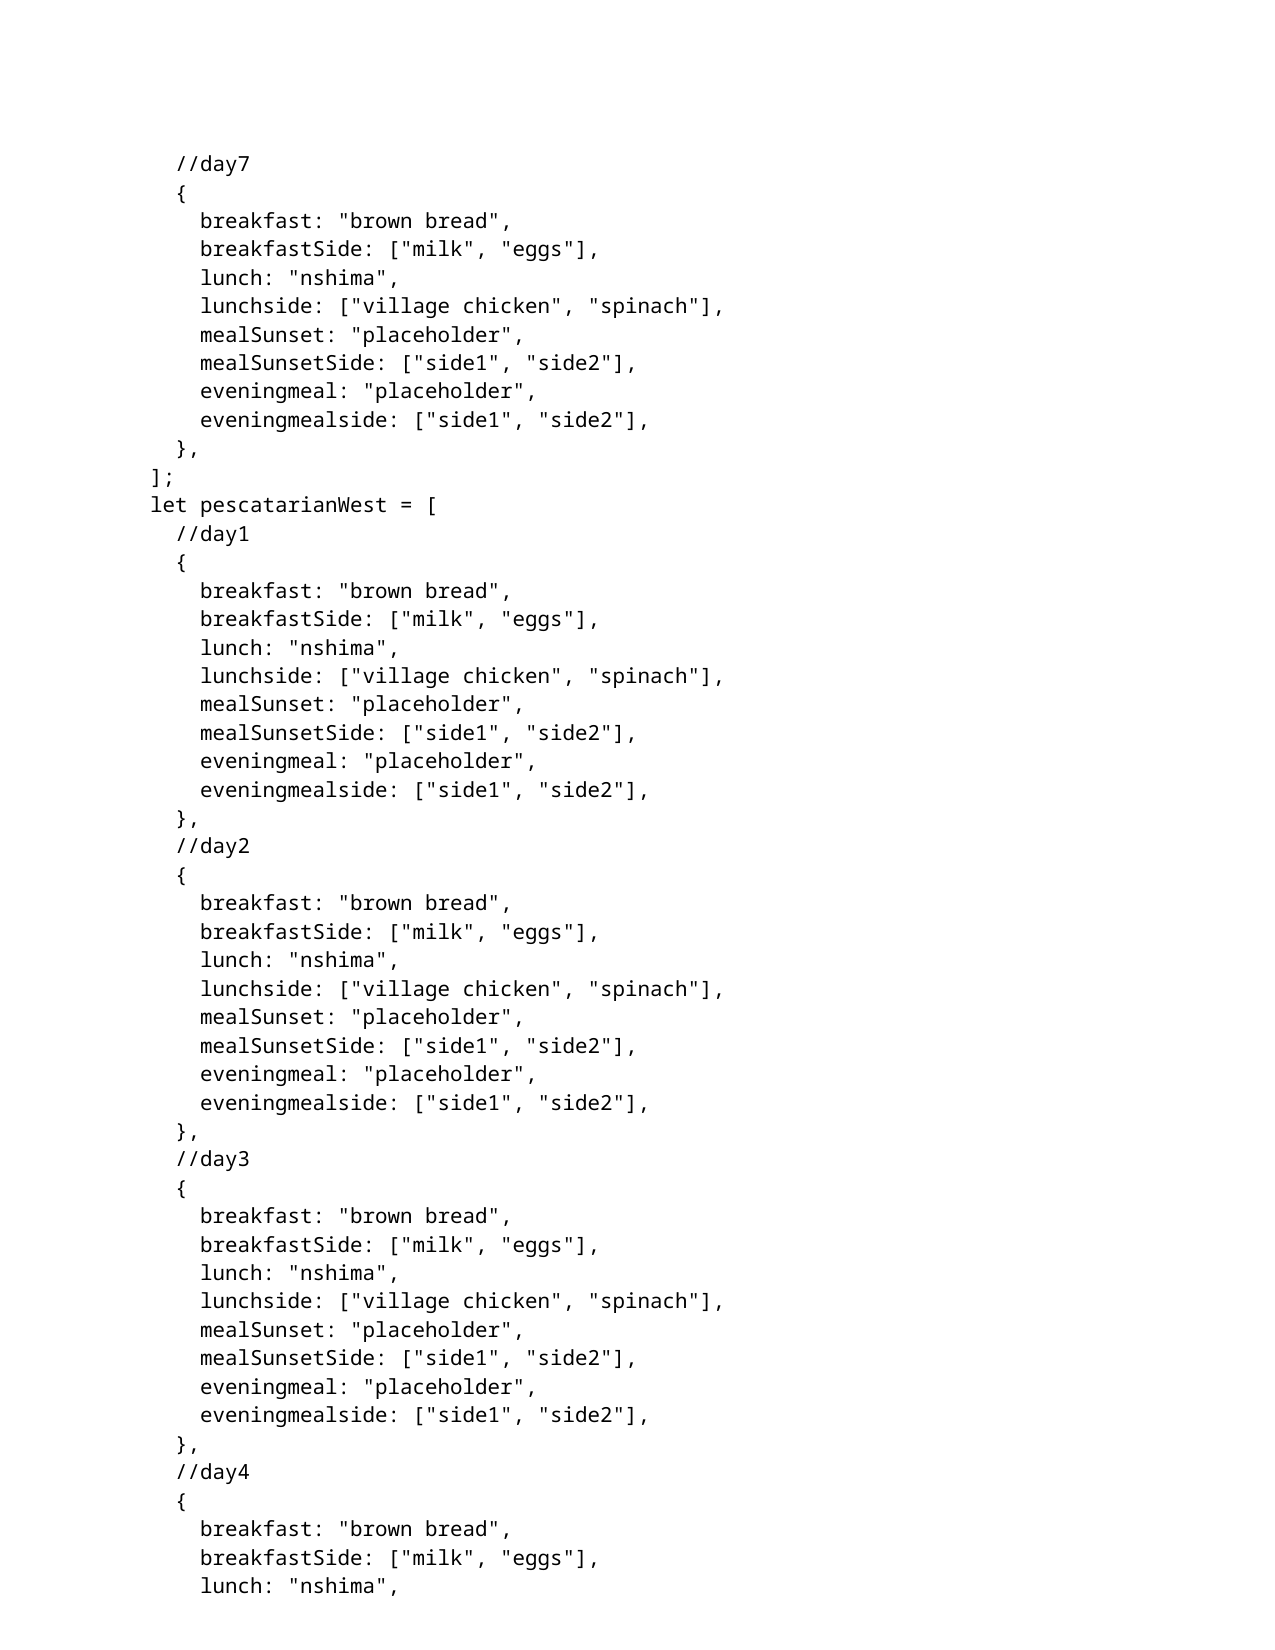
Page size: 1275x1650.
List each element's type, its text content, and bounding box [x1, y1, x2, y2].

text breakfastSide: ["milk", "eggs"], [150, 1543, 1125, 1571]
text mealSunsetSide: ["side1", "side2"], [150, 1343, 1125, 1372]
text ]; [150, 462, 1125, 490]
text { [150, 1173, 1125, 1201]
text lunch: "nshima", [150, 633, 1125, 661]
text { [150, 860, 1125, 888]
text breakfastSide: ["milk", "eggs"], [150, 234, 1125, 263]
text eveningmealside: ["side1", "side2"], [150, 775, 1125, 803]
text breakfastSide: ["milk", "eggs"], [150, 604, 1125, 633]
text mealSunset: "placeholder", [150, 1315, 1125, 1343]
text breakfast: "brown bread", [150, 576, 1125, 604]
text breakfast: "brown bread", [150, 206, 1125, 234]
text let pescatarianWest = [ [150, 490, 1125, 519]
text //day7 [150, 149, 1125, 178]
text breakfast: "brown bread", [150, 1201, 1125, 1230]
text eveningmeal: "placeholder", [150, 377, 1125, 405]
text lunchside: ["village chicken", "spinach"], [150, 291, 1125, 320]
text }, [150, 433, 1125, 462]
text breakfastSide: ["milk", "eggs"], [150, 917, 1125, 945]
text }, [150, 1429, 1125, 1457]
text mealSunsetSide: ["side1", "side2"], [150, 1031, 1125, 1059]
text { [150, 178, 1125, 206]
text eveningmealside: ["side1", "side2"], [150, 405, 1125, 433]
text lunchside: ["village chicken", "spinach"], [150, 661, 1125, 689]
text eveningmealside: ["side1", "side2"], [150, 1088, 1125, 1116]
text eveningmeal: "placeholder", [150, 1372, 1125, 1400]
text //day2 [150, 832, 1125, 860]
text { [150, 1486, 1125, 1514]
text mealSunset: "placeholder", [150, 320, 1125, 348]
text //day4 [150, 1457, 1125, 1486]
text eveningmealside: ["side1", "side2"], [150, 1400, 1125, 1429]
text breakfastSide: ["milk", "eggs"], [150, 1230, 1125, 1258]
text //day1 [150, 519, 1125, 547]
text //day3 [150, 1144, 1125, 1173]
text eveningmeal: "placeholder", [150, 1059, 1125, 1088]
text lunchside: ["village chicken", "spinach"], [150, 1287, 1125, 1315]
text }, [150, 803, 1125, 832]
text lunch: "nshima", [150, 945, 1125, 974]
text breakfast: "brown bread", [150, 888, 1125, 917]
text lunch: "nshima", [150, 263, 1125, 291]
text { [150, 547, 1125, 576]
text mealSunset: "placeholder", [150, 689, 1125, 718]
text lunchside: ["village chicken", "spinach"], [150, 974, 1125, 1002]
text breakfast: "brown bread", [150, 1514, 1125, 1543]
text mealSunset: "placeholder", [150, 1002, 1125, 1031]
text mealSunsetSide: ["side1", "side2"], [150, 348, 1125, 377]
text mealSunsetSide: ["side1", "side2"], [150, 718, 1125, 746]
text eveningmeal: "placeholder", [150, 746, 1125, 775]
text lunch: "nshima", [150, 1571, 1125, 1599]
text lunch: "nshima", [150, 1258, 1125, 1287]
text }, [150, 1116, 1125, 1144]
